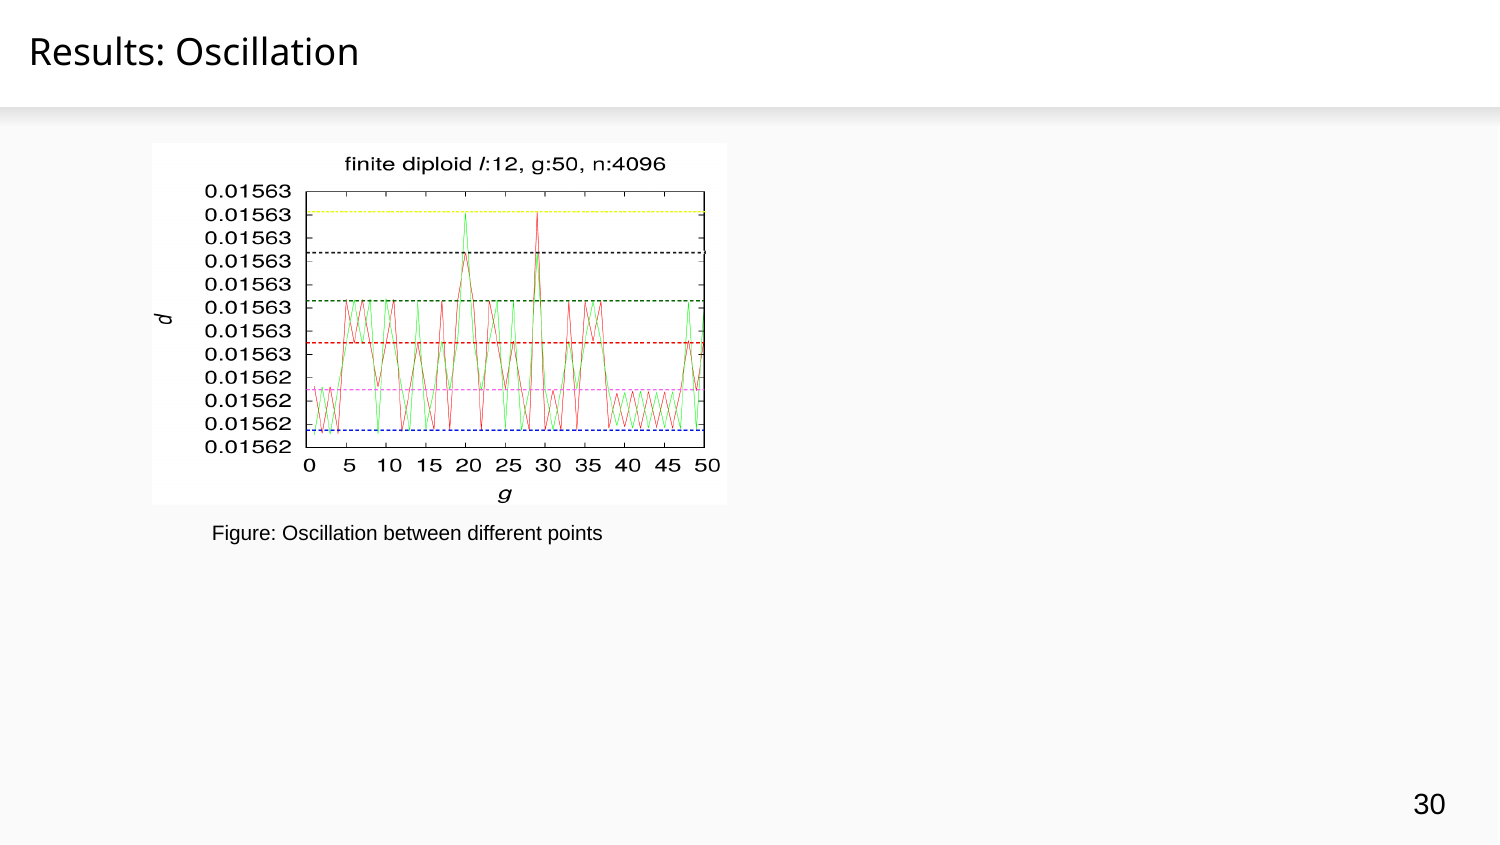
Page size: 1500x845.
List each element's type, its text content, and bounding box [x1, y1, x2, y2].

picture [152, 143, 727, 505]
title Results: Oscillation [28, 1, 1477, 101]
text_box Figure: Oscillation between different points [197, 513, 845, 554]
